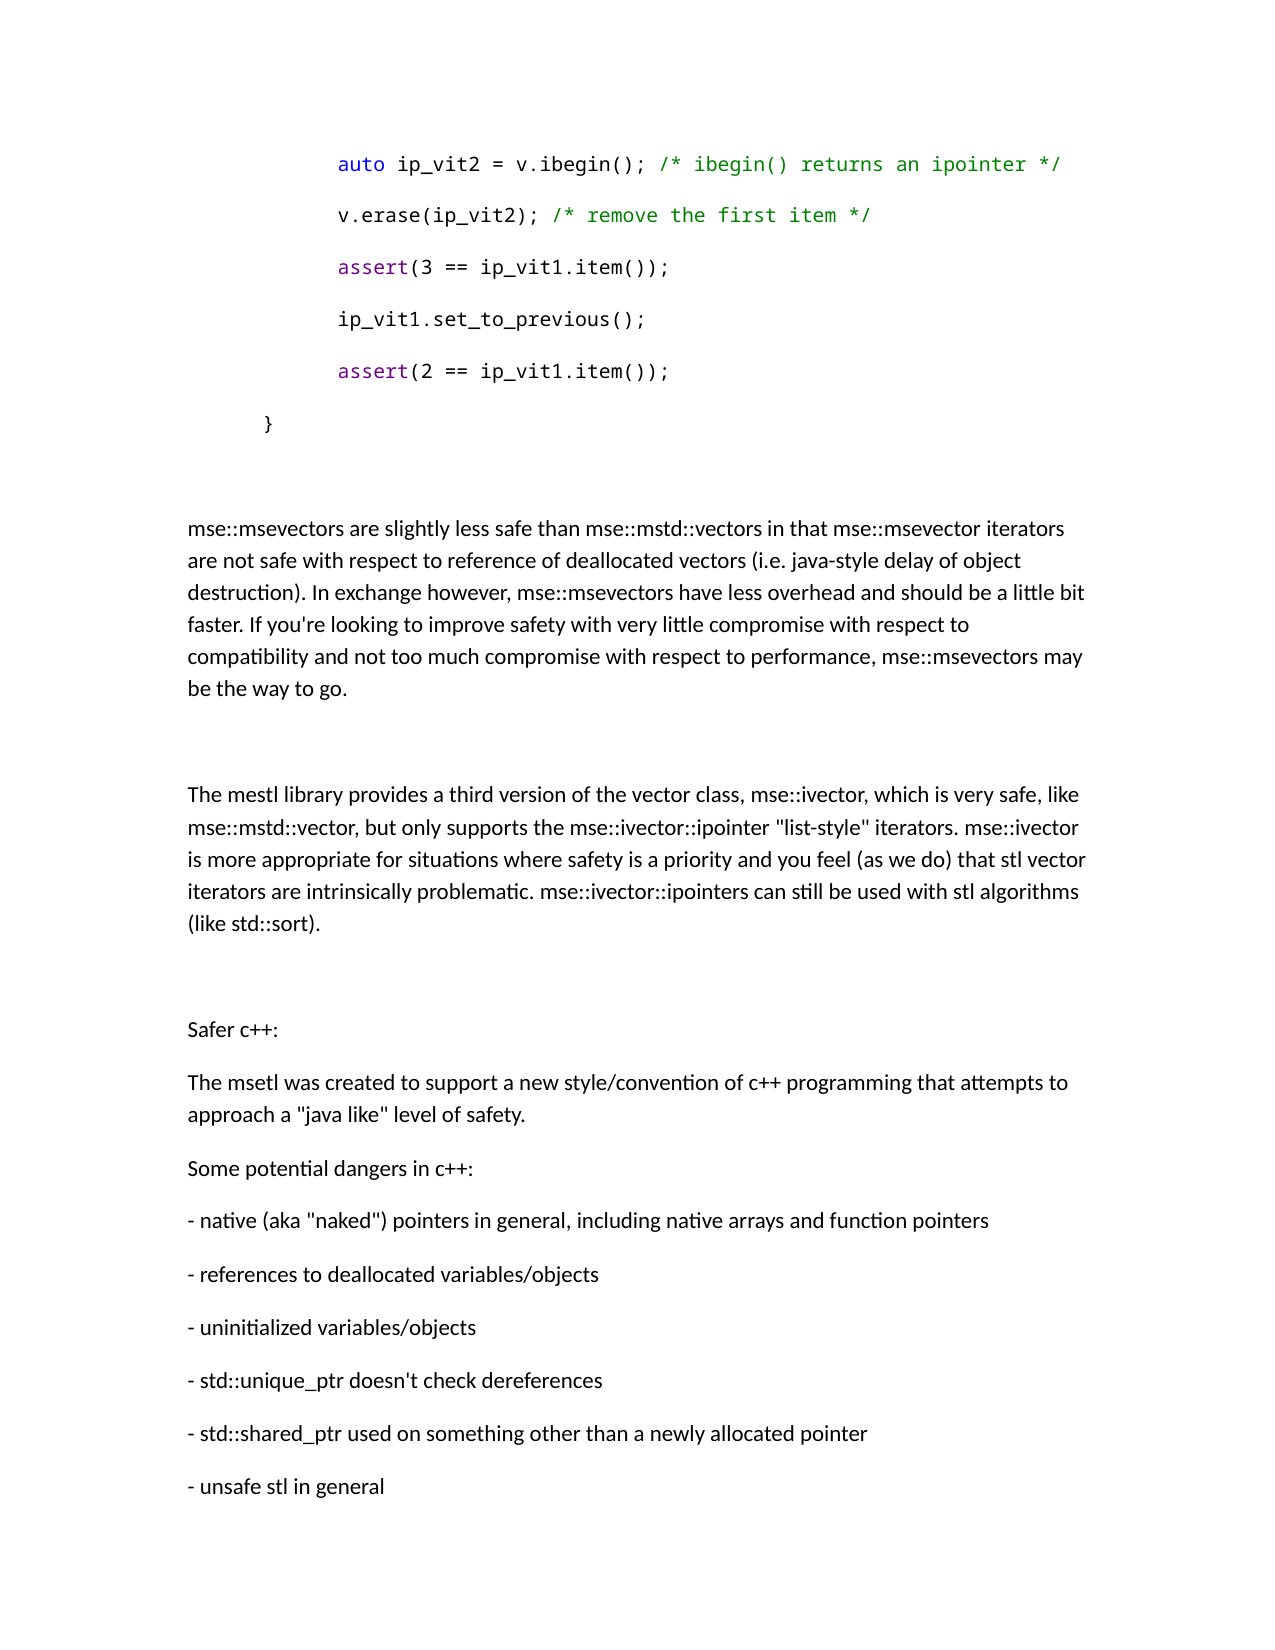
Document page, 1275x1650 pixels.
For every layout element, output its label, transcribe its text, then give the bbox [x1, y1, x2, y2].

text - uninitialized variables/objects [187, 1313, 1087, 1341]
text auto ip_vit2 = v.ibegin(); /* ibegin() returns an ipointer */ [187, 150, 1087, 177]
text The msetl was created to support a new style/convention of c++ programming that attempts to approach a "java like" level of safety. [187, 1068, 1087, 1129]
text assert(2 == ip_vit1.item()); [187, 357, 1087, 384]
text assert(3 == ip_vit1.item()); [187, 253, 1087, 281]
text Some potential dangers in c++: [187, 1154, 1087, 1182]
text Safer c++: [187, 1015, 1087, 1043]
text - native (aka "naked") pointers in general, including native arrays and function pointers [187, 1207, 1087, 1235]
text - std::shared_ptr used on something other than a newly allocated pointer [187, 1419, 1087, 1447]
text mse::msevectors are slightly less safe than mse::mstd::vectors in that mse::msevector iterators are not safe with respect to reference of deallocated vectors (i.e. java-style delay of object destruction). In exchange however, mse::msevectors have less overhead and should be a little bit faster. If you're looking to improve safety with very little compromise with respect to compatibility and not too much compromise with respect to performance, mse::msevectors may be the way to go. [187, 514, 1087, 703]
text ip_vit1.set_to_previous(); [187, 305, 1087, 332]
text } [187, 409, 1087, 436]
text - unsafe stl in general [187, 1472, 1087, 1500]
text - std::unique_ptr doesn't check dereferences [187, 1366, 1087, 1394]
text v.erase(ip_vit2); /* remove the first item */ [187, 202, 1087, 229]
text The mestl library provides a third version of the vector class, mse::ivector, which is very safe, like mse::mstd::vector, but only supports the mse::ivector::ipointer "list-style" iterators. mse::ivector is more appropriate for situations where safety is a priority and you feel (as we do) that stl vector iterators are intrinsically problematic. mse::ivector::ipointers can still be used with stl algorithms (like std::sort). [187, 781, 1087, 937]
text - references to deallocated variables/objects [187, 1260, 1087, 1288]
